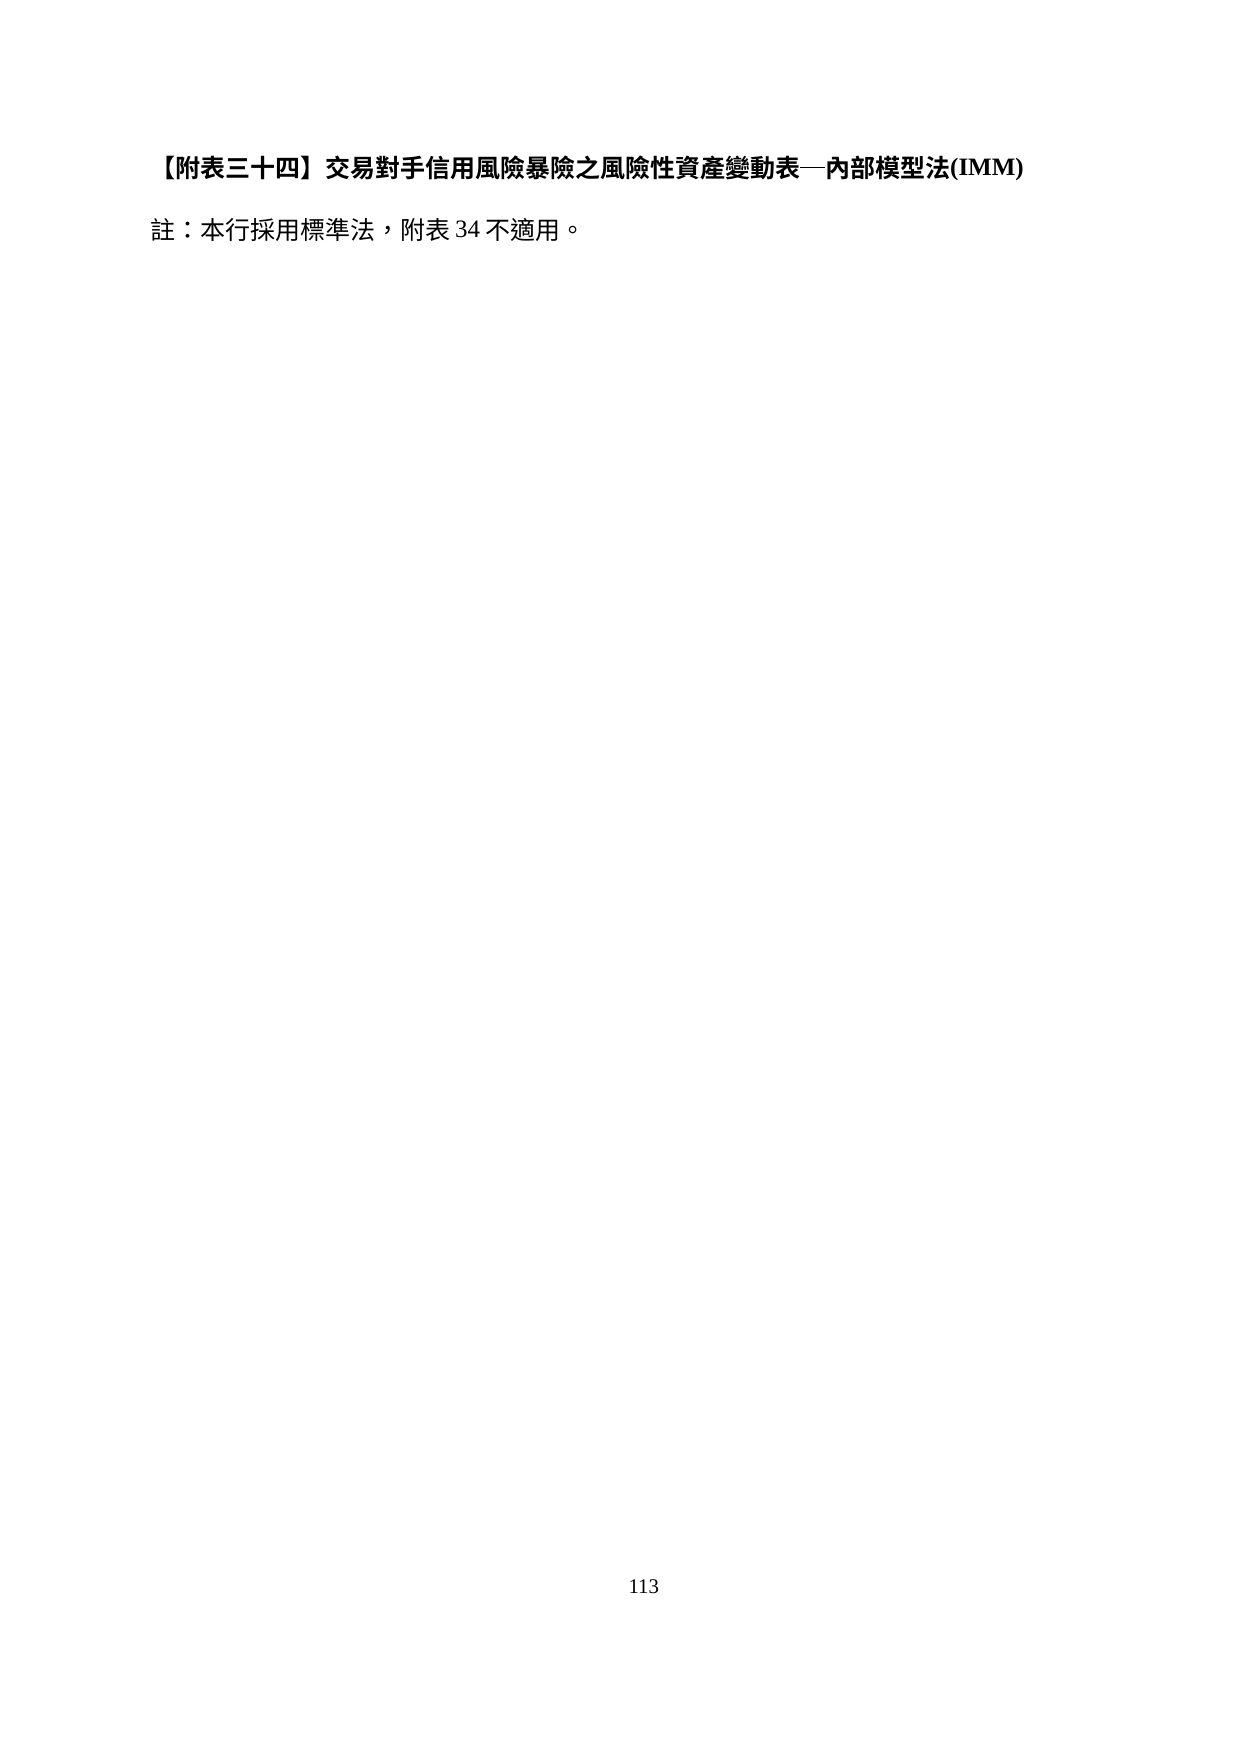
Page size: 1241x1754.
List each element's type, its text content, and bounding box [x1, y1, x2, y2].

text 【附表三十四】交易對手信用風險暴險之風險性資產變動表─內部模型法(IMM) [150, 125, 1137, 187]
text 註：本行採用標準法，附表34不適用。 [150, 187, 1137, 250]
